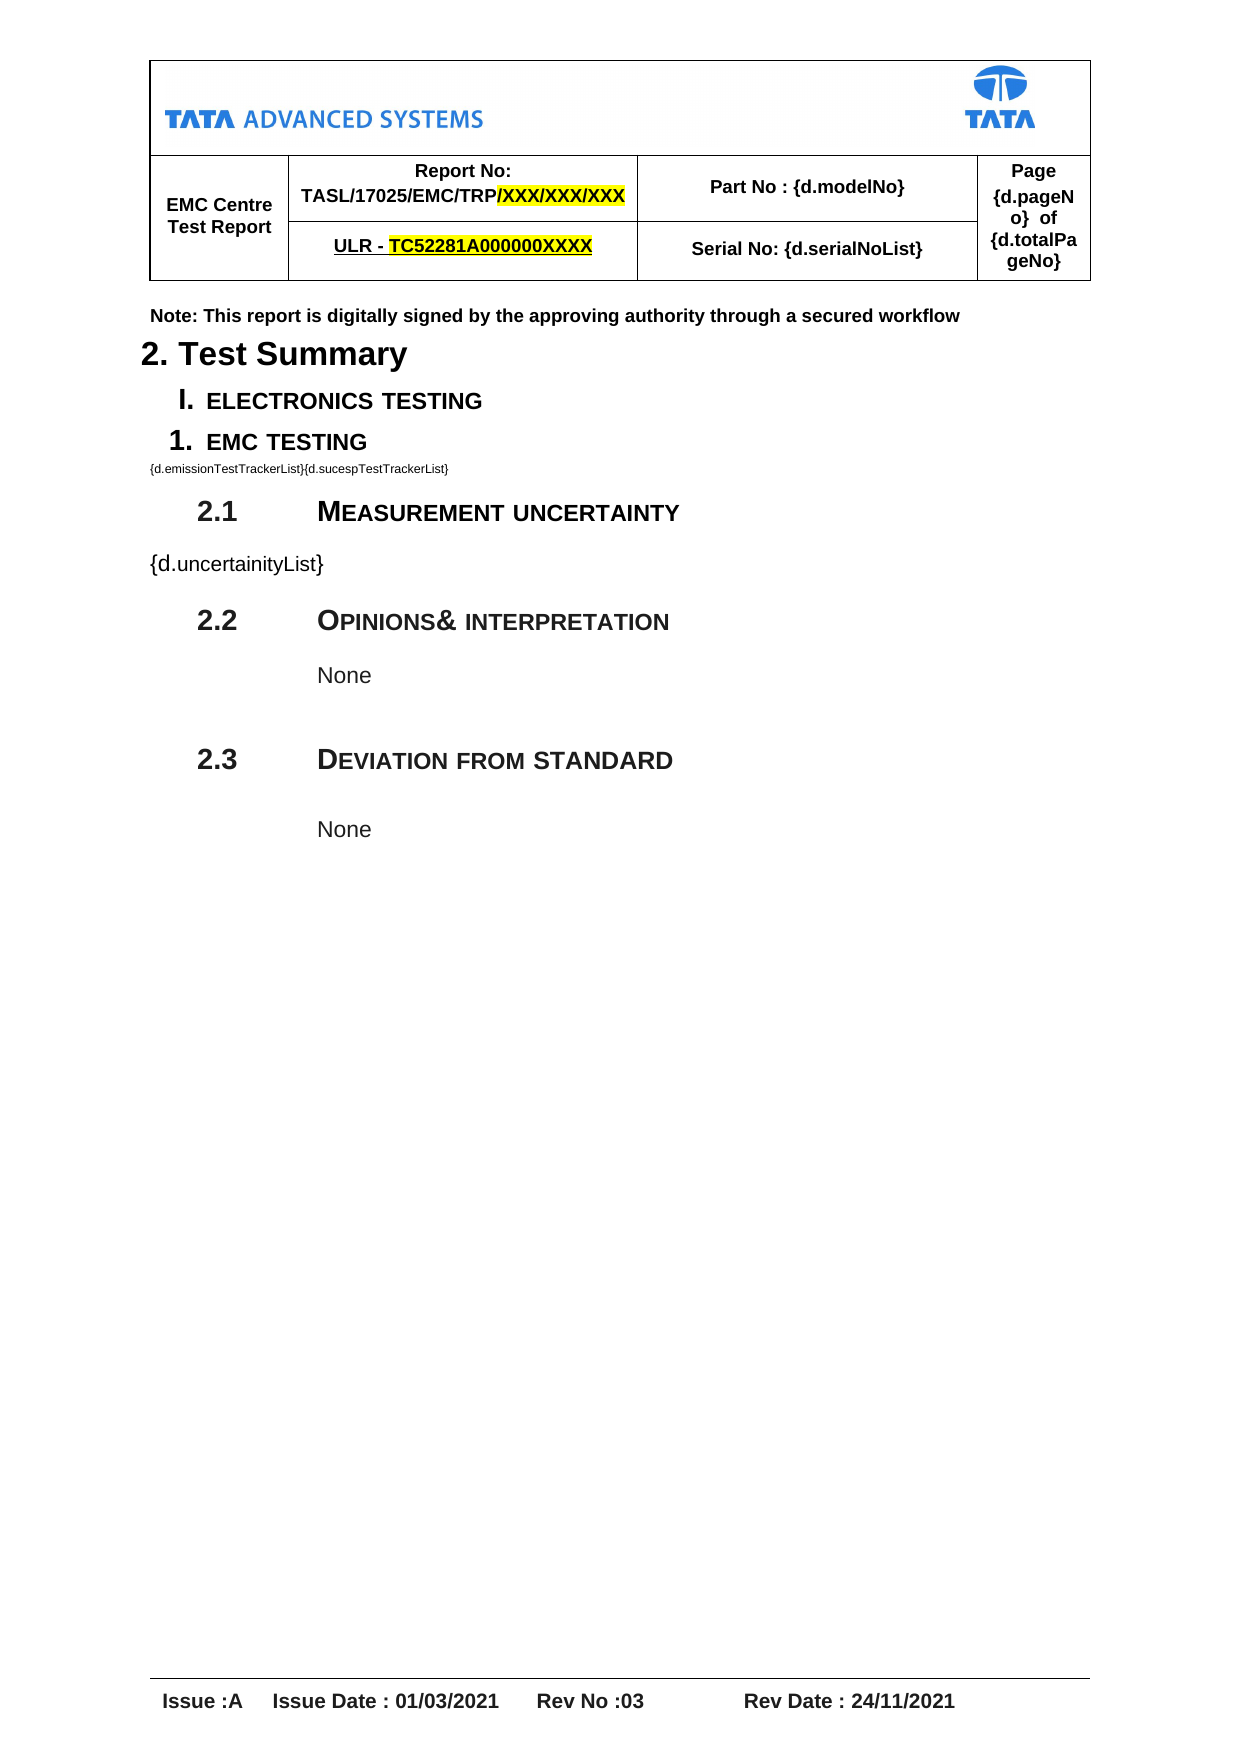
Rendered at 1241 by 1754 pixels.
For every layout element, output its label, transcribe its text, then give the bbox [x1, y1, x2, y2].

text {d.uncertainityList} [150, 549, 1090, 576]
subtitle electronics testing [178, 382, 1090, 416]
text Note: This report is digitally signed by the approving authority through a secured workflow [150, 305, 1090, 327]
subtitle Opinions& interpretation [197, 603, 1090, 637]
subtitle Measurement uncertainty [197, 494, 1090, 528]
subtitle Test Summary [141, 334, 1090, 372]
subtitle Deviation from STANDARD [197, 742, 1090, 776]
subtitle emc testing [169, 423, 1090, 457]
text None [300, 816, 1090, 842]
picture [165, 65, 1035, 147]
text {d.emissionTestTrackerList}{d.sucespTestTrackerList} [150, 462, 1090, 476]
text None [317, 662, 1090, 688]
